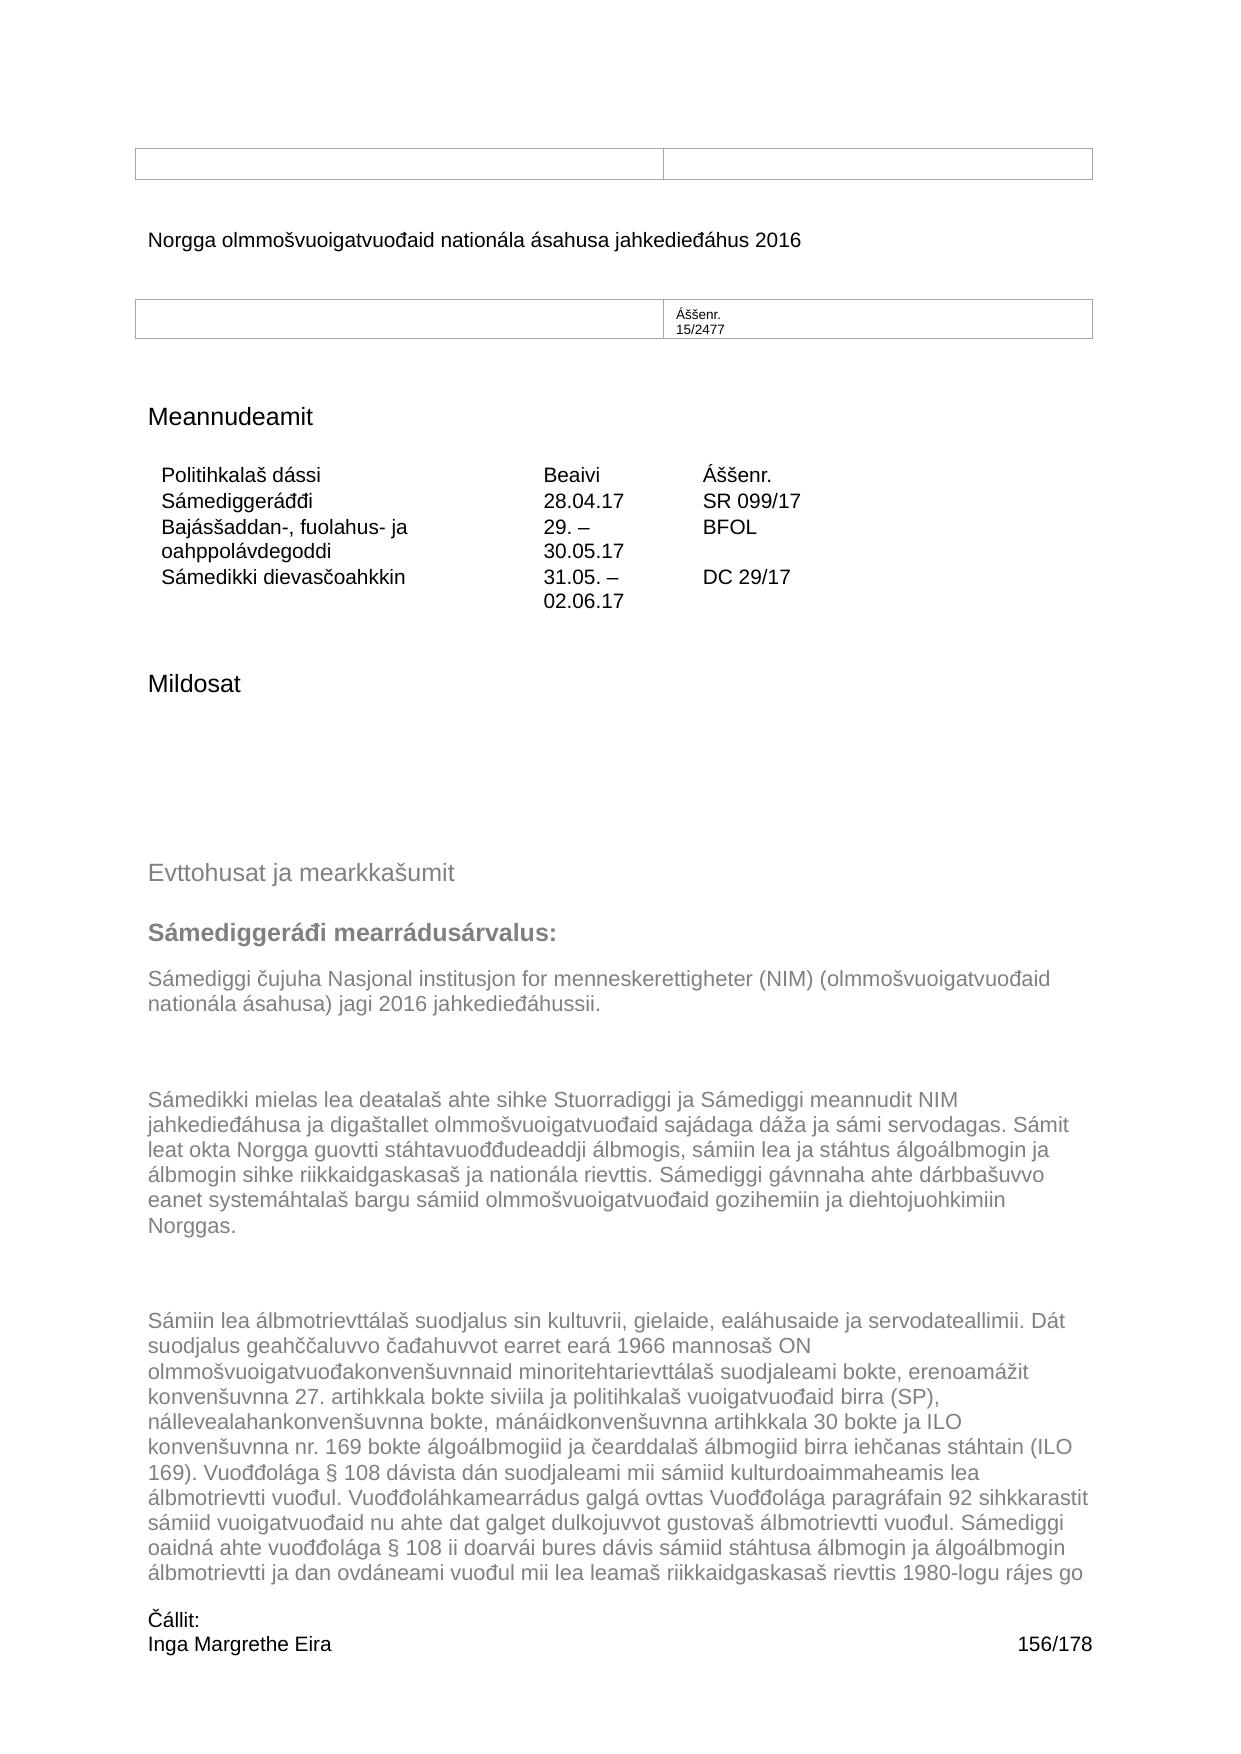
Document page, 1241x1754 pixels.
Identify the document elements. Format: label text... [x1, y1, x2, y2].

table_header [136, 149, 663, 178]
table_cell BFOL [689, 514, 1055, 564]
table_cell Sámediggeráđđi [148, 488, 530, 514]
table_header Beaivi [530, 462, 689, 488]
table_cell [136, 339, 664, 354]
table_header Áššenr. [689, 462, 1055, 488]
table_header [136, 300, 663, 337]
table_cell 28.04.17 [530, 488, 689, 514]
table_header [664, 149, 1092, 178]
table_header Politihkalaš dássi [148, 462, 530, 488]
table_cell Sámedikki dievasčoahkkin [148, 564, 530, 614]
table_header Evttohusat ja mearkkašumit Sámediggeráđi mearrádusárvalus: Sámediggi čujuha Nasjonal institusjon for menneskerettigheter (NIM) (olmmošvuoigatvuođaid nationála ásahusa) jagi 2016 jahkedieđáhussii. Sámedikki mielas lea deaŧalaš ahte sihke Stuorradiggi ja Sámediggi meannudit NIM jahkedieđáhusa ja digaštallet olmmošvuoigatvuođaid sajádaga dáža ja sámi servodagas. Sámit leat okta Norgga guovtti stáhtavuođđudeaddji álbmogis, sámiin lea ja stáhtus álgoálbmogin ja álbmogin sihke riikkaidgaskasaš ja nationála rievttis. Sámediggi gávnnaha ahte dárbbašuvvo eanet systemáhtalaš bargu sámiid olmmošvuoigatvuođaid gozihemiin ja diehtojuohkimiin Norggas. Sámiin lea álbmotrievttálaš suodjalus sin kultuvrii, gielaide, ealáhusaide ja servodateallimii. Dát suodjalus geahččaluvvo čađahuvvot earret eará 1966 mannosaš ON olmmošvuoigatvuođakonvenšuvnnaid minoritehtarievttálaš suodjaleami bokte, erenoamážit konvenšuvnna 27. artihkkala bokte siviila ja politihkalaš vuoigatvuođaid birra (SP), nállevealahankonvenšuvnna bokte, mánáidkonvenšuvnna artihkkala 30 bokte ja ILO konvenšuvnna nr. 169 bokte álgoálbmogiid ja čearddalaš álbmogiid birra iehčanas stáhtain (ILO 169). Vuođđolága § 108 dávista dán suodjaleami mii sámiid kulturdoaimmaheamis lea álbmotrievtti vuođul. Vuođđoláhkamearrádus galgá ovttas Vuođđolága paragráfain 92 sihkkarastit sámiid vuoigatvuođaid nu ahte dat galget dulkojuvvot gustovaš álbmotrievtti vuođul. Sámediggi oaidná ahte vuođđolága § 108 ii doarvái bures dávis sámiid stáhtusa álbmogin ja álgoálbmogin álbmotrievtti ja dan ovdáneami vuođul mii lea leamaš riikkaidgaskasaš rievttis 1980-logu rájes go [136, 858, 1104, 1585]
table_cell 29. – 30.05.17 [530, 514, 689, 564]
table_cell SR 099/17 [689, 488, 1055, 514]
table_header Áššenr. 15/2477 [664, 300, 1092, 337]
table_header Meannudeamit Mildosat [136, 402, 1067, 834]
text Norgga olmmošvuoigatvuođaid nationála ásahusa jahkedieđáhus 2016 [148, 227, 1093, 251]
table_cell 31.05. – 02.06.17 [530, 564, 689, 614]
table_cell [664, 339, 1092, 354]
table_cell DC 29/17 [689, 564, 1055, 614]
table_cell Bajásšaddan-, fuolahus- ja oahppolávdegoddi [148, 514, 530, 564]
table_header [148, 729, 900, 755]
